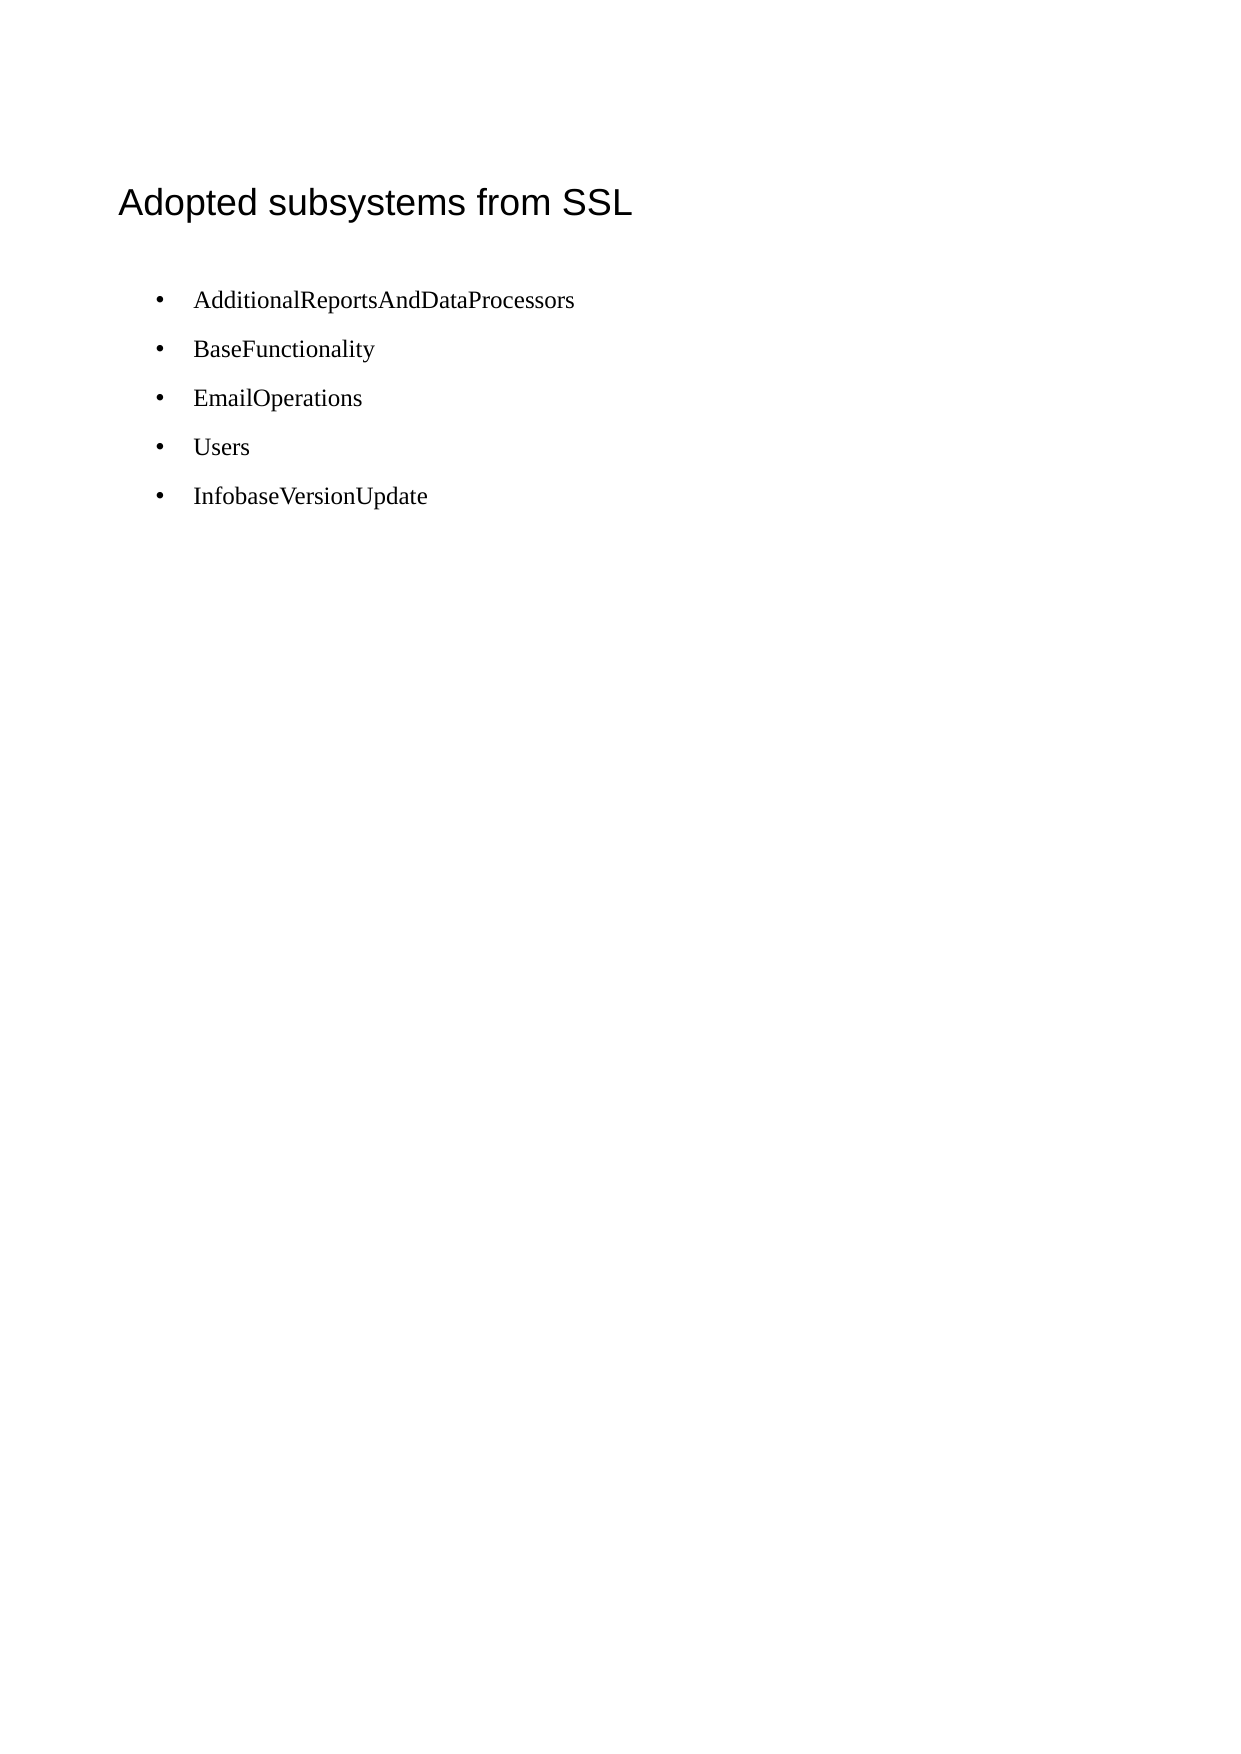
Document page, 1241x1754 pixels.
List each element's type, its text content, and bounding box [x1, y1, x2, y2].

list InfobaseVersionUpdate [156, 481, 1122, 510]
subtitle Adopted subsystems from SSL [118, 180, 1122, 223]
list EmailOperations [156, 383, 1122, 412]
list AdditionalReportsAndDataProcessors [156, 285, 1122, 313]
list BaseFunctionality [156, 334, 1122, 362]
list Users [156, 432, 1122, 461]
